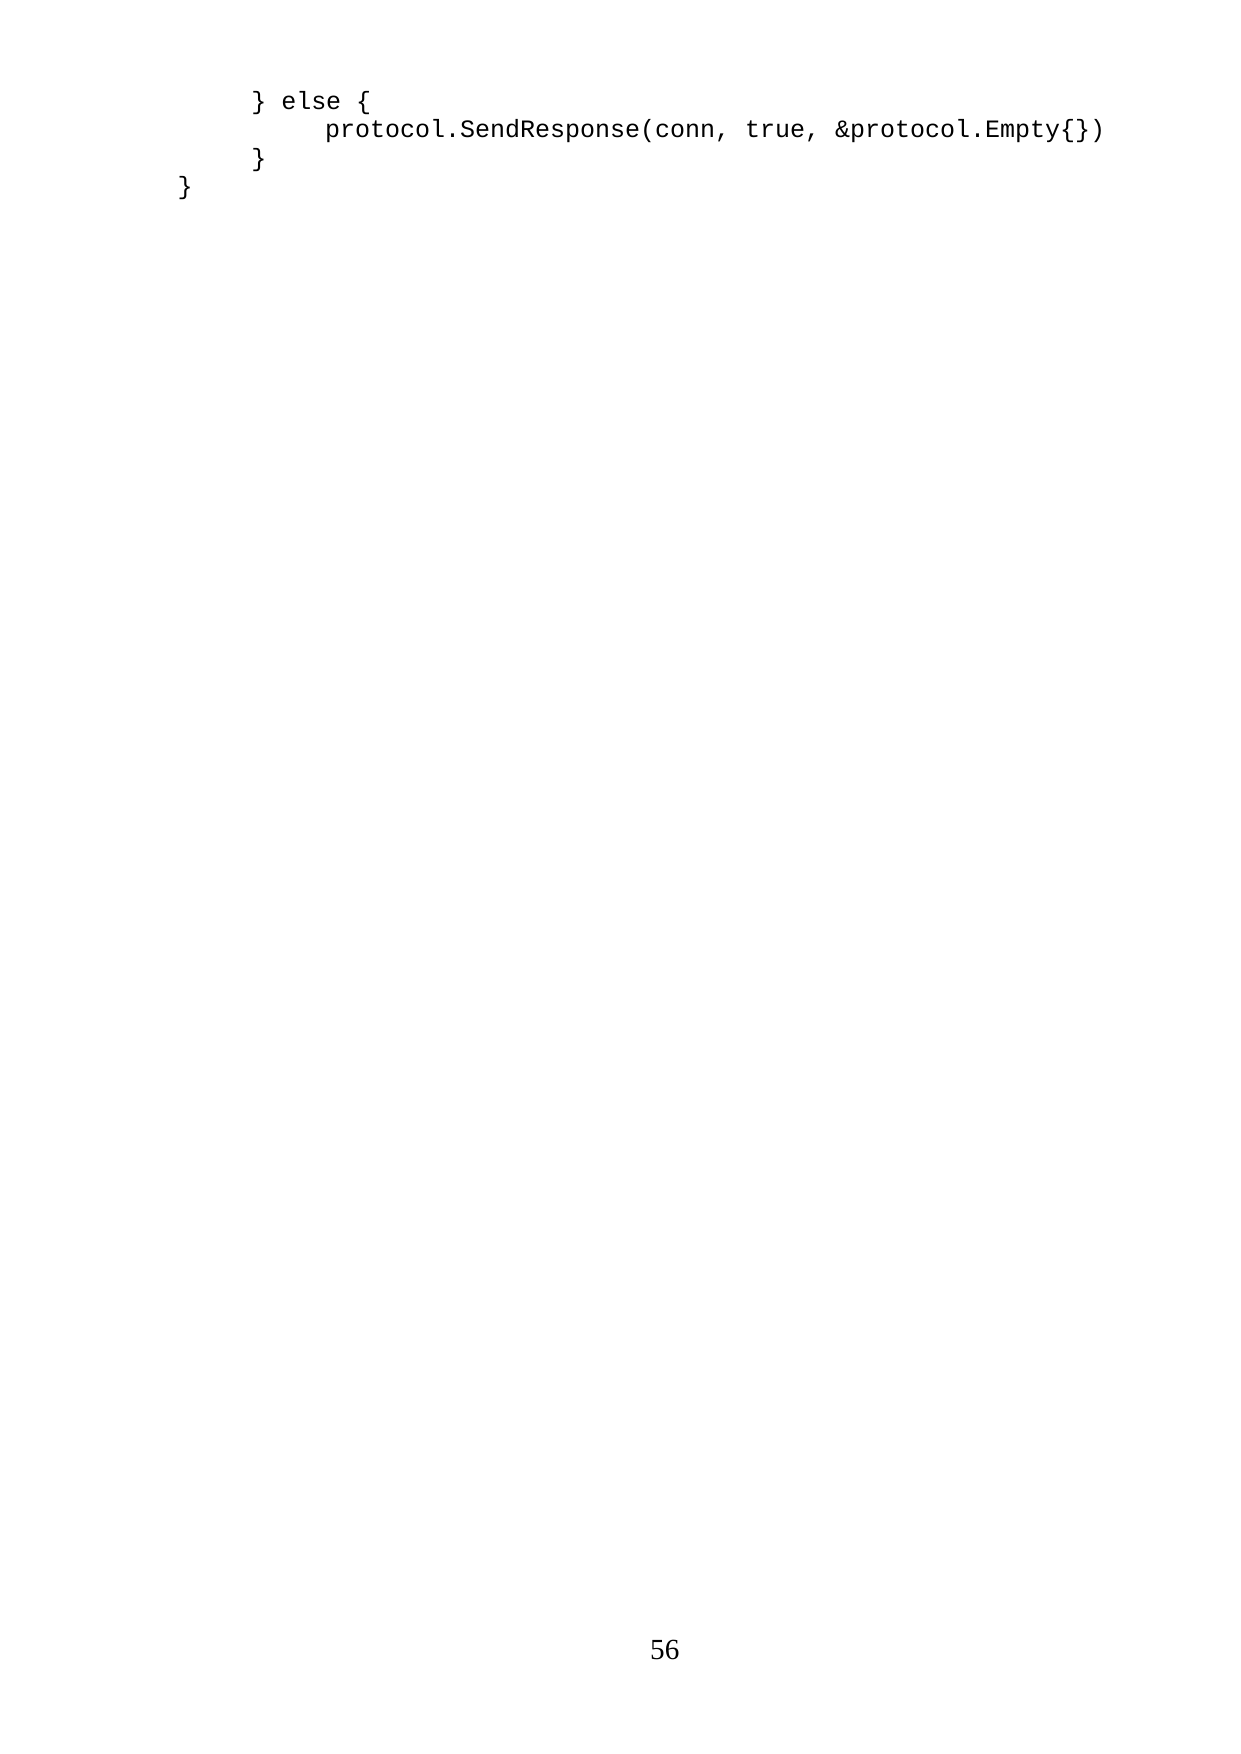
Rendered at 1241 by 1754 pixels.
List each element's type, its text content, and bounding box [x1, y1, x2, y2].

text } else { [177, 88, 1152, 117]
text protocol.SendResponse(conn, true, &protocol.Empty{}) [177, 117, 1152, 145]
text } [177, 173, 1152, 202]
text } [177, 145, 1152, 173]
